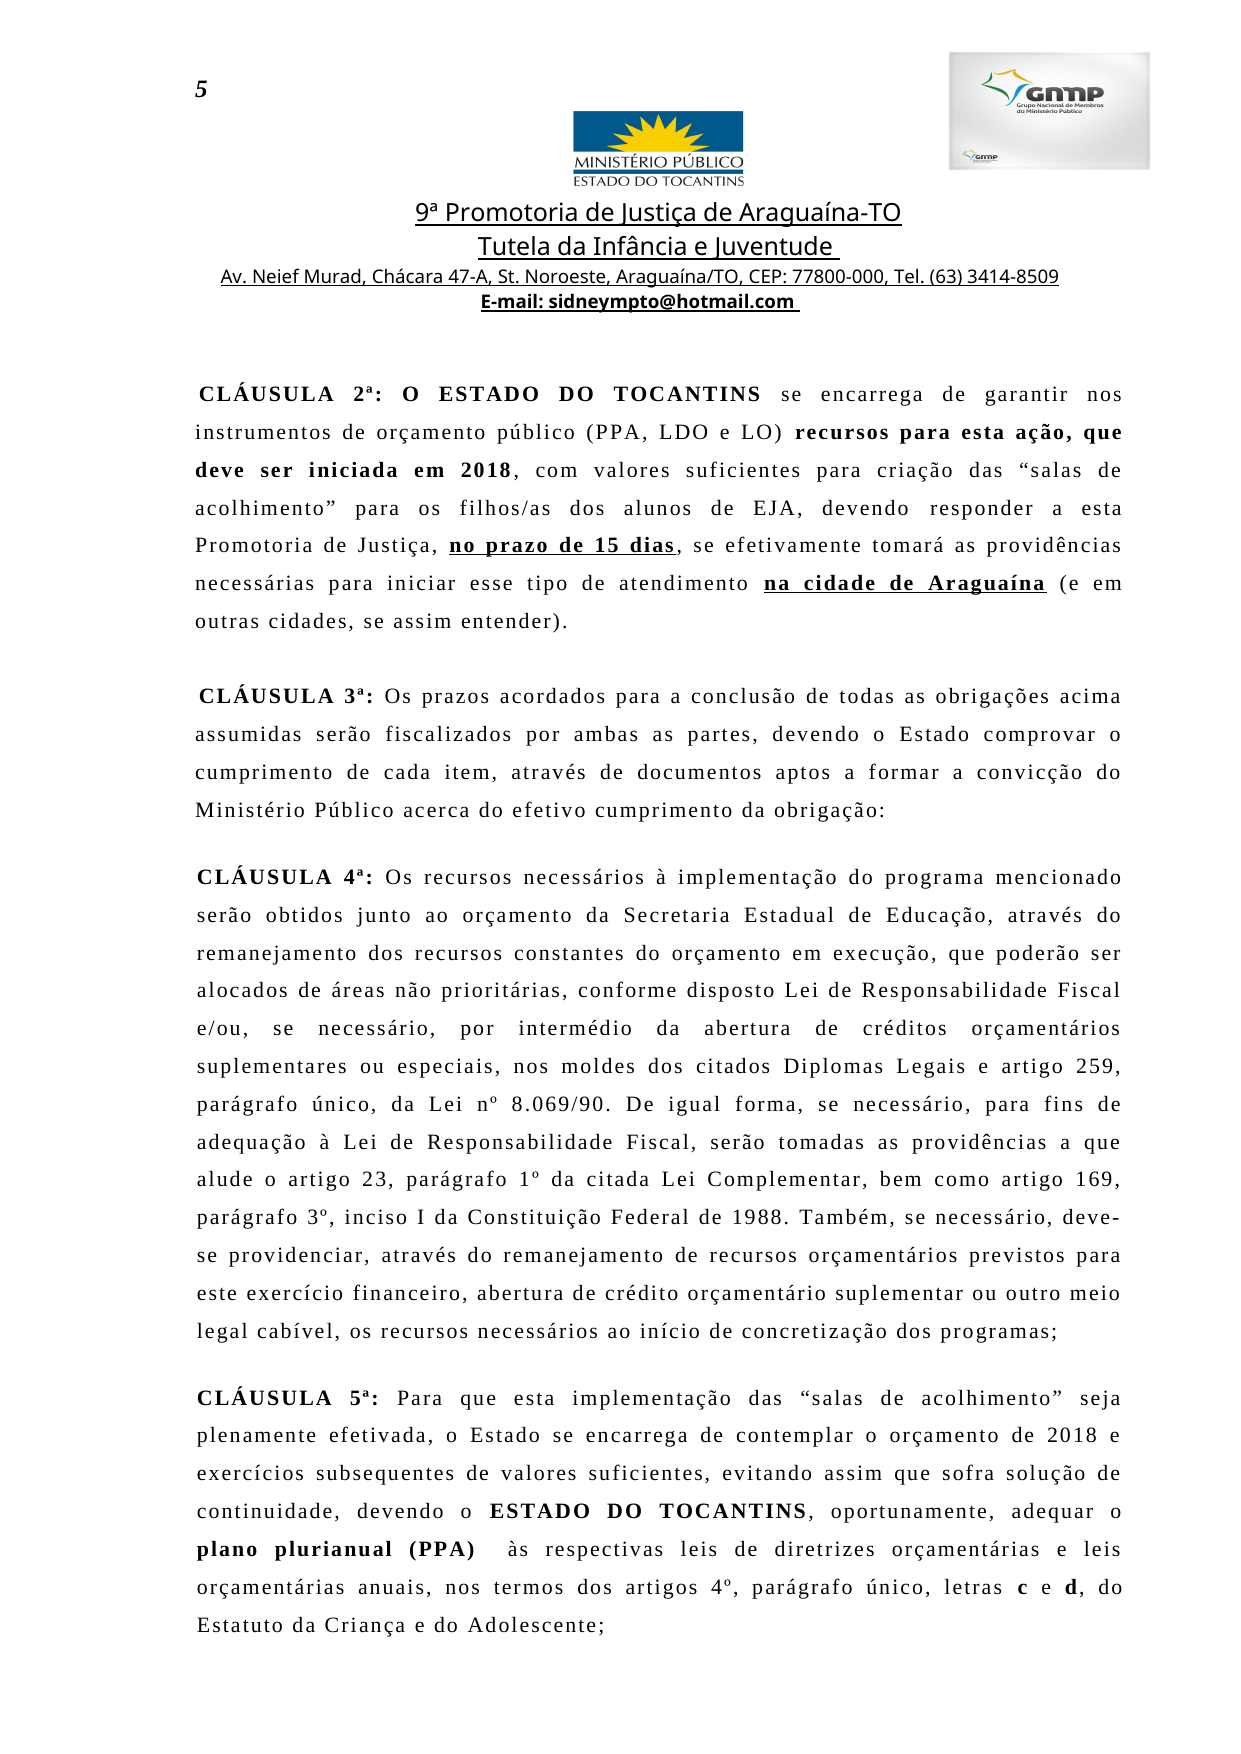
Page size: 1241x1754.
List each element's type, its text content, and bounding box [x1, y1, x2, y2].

text CLÁUSULA 3ª: Os prazos acordados para a conclusão de todas as obrigações acima assumidas serão fiscalizados por ambas as partes, devendo o Estado comprovar o cumprimento de cada item, através de documentos aptos a formar a convicção do Ministério Público acerca do efetivo cumprimento da obrigação: [195, 683, 1122, 822]
picture [573, 111, 744, 186]
text CLÁUSULA 4ª: Os recursos necessários à implementação do programa mencionado serão obtidos junto ao orçamento da Secretaria Estadual de Educação, através do remanejamento dos recursos constantes do orçamento em execução, que poderão ser alocados de áreas não prioritárias, conforme disposto Lei de Responsabilidade Fiscal e/ou, se necessário, por intermédio da abertura de créditos orçamentários suplementares ou especiais, nos moldes dos citados Diplomas Legais e artigo 259, parágrafo único, da Lei nº 8.069/90. De igual forma, se necessário, para fins de adequação à Lei de Responsabilidade Fiscal, serão tomadas as providências a que alude o artigo 23, parágrafo 1º da citada Lei Complementar, bem como artigo 169, parágrafo 3º, inciso I da Constituição Federal de 1988. Também, se necessário, deve-se providenciar, através do remanejamento de recursos orçamentários previstos para este exercício financeiro, abertura de crédito orçamentário suplementar ou outro meio legal cabível, os recursos necessários ao início de concretização dos programas; [197, 864, 1122, 1343]
text CLÁUSULA 2ª: O ESTADO DO TOCANTINS se encarrega de garantir nos instrumentos de orçamento público (PPA, LDO e LO) recursos para esta ação, que deve ser iniciada em 2018, com valores suficientes para criação das “salas de acolhimento” para os filhos/as dos alunos de EJA, devendo responder a esta Promotoria de Justiça, no prazo de 15 dias, se efetivamente tomará as providências necessárias para iniciar esse tipo de atendimento na cidade de Araguaína (e em outras cidades, se assim entender). [195, 381, 1122, 633]
picture [948, 52, 1150, 170]
text CLÁUSULA 5ª: Para que esta implementação das “salas de acolhimento” seja plenamente efetivada, o Estado se encarrega de contemplar o orçamento de 2018 e exercícios subsequentes de valores suficientes, evitando assim que sofra solução de continuidade, devendo o ESTADO DO TOCANTINS, oportunamente, adequar o plano plurianual (PPA) às respectivas leis de diretrizes orçamentárias e leis orçamentárias anuais, nos termos dos artigos 4º, parágrafo único, letras c e d, do Estatuto da Criança e do Adolescente; [197, 1385, 1122, 1637]
